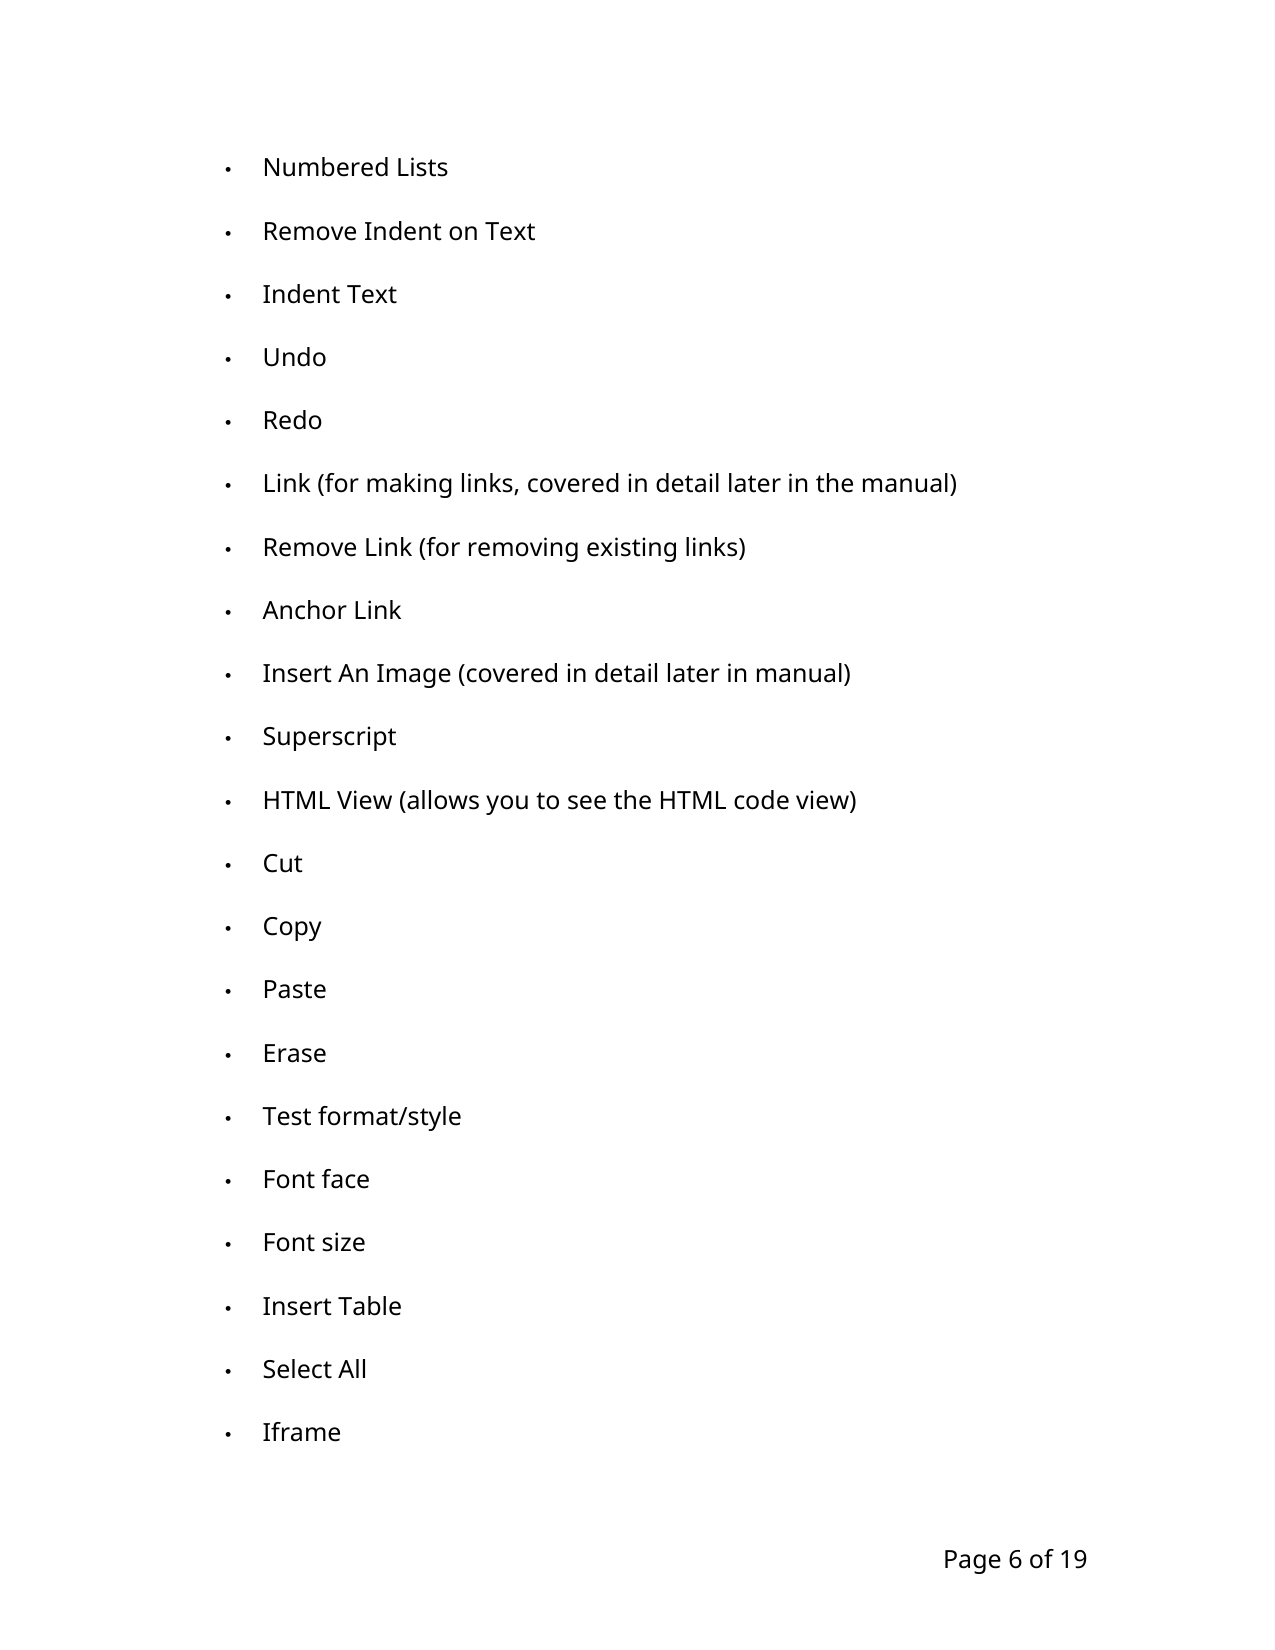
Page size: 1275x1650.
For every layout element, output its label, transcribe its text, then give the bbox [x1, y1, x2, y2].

list Font size [225, 1225, 1087, 1259]
list Numbered Lists [225, 150, 1087, 184]
list Test format/style [225, 1098, 1087, 1132]
list Font face [225, 1162, 1087, 1196]
list Superscript [225, 719, 1087, 753]
list Iframe [225, 1414, 1087, 1449]
list Remove Indent on Text [225, 213, 1087, 247]
list Redo [225, 403, 1087, 437]
list Insert An Image (covered in detail later in manual) [225, 656, 1087, 690]
list Copy [225, 909, 1087, 943]
list Anchor Link [225, 593, 1087, 627]
list Link (for making links, covered in detail later in the manual) [225, 466, 1087, 500]
list Indent Text [225, 276, 1087, 311]
list Insert Table [225, 1288, 1087, 1322]
list Erase [225, 1035, 1087, 1069]
list Remove Link (for removing existing links) [225, 529, 1087, 563]
list Undo [225, 340, 1087, 374]
list Select All [225, 1351, 1087, 1385]
list HTML View (allows you to see the HTML code view) [225, 782, 1087, 816]
list Cut [225, 846, 1087, 879]
list Paste [225, 972, 1087, 1006]
